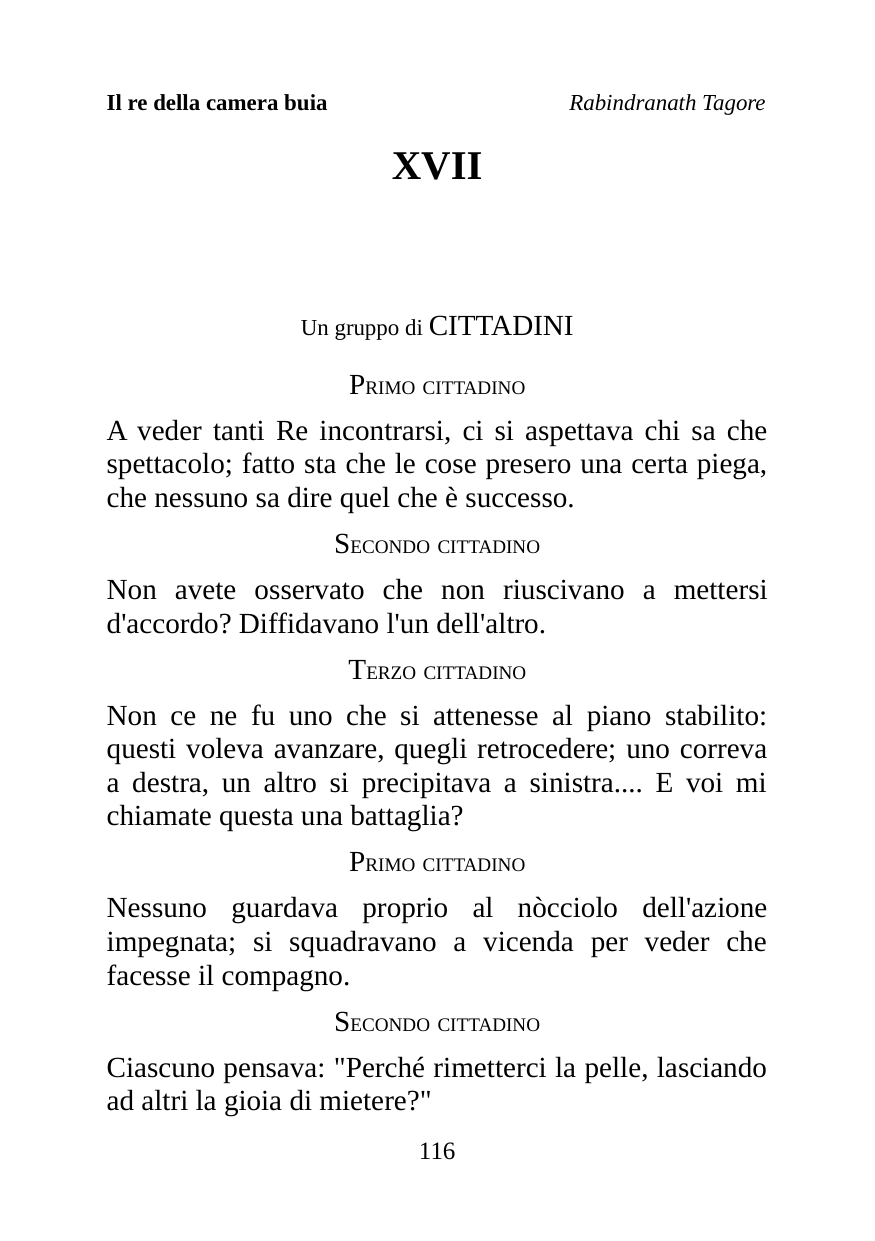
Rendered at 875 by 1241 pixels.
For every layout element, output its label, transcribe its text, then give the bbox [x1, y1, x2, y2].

text Secondo cittadino [106, 1004, 768, 1037]
text A veder tanti Re incontrarsi, ci si aspettava chi sa che spettacolo; fatto sta che le cose presero una certa piega, che nessuno sa dire quel che è successo. [106, 413, 768, 514]
text Primo cittadino [106, 367, 768, 401]
text Ciascuno pensava: "Perché rimetterci la pelle, lasciando ad altri la gioia di mietere?" [106, 1050, 768, 1117]
text Nessuno guardava proprio al nòcciolo dell'azione impegnata; si squadravano a vicenda per veder che facesse il compagno. [106, 891, 768, 991]
text Non avete osservato che non riuscivano a mettersi d'accordo? Diffidavano l'un dell'altro. [106, 572, 768, 639]
text Non ce ne fu uno che si attenesse al piano stabilito: questi voleva avanzare, quegli retrocedere; uno correva a destra, un altro si precipitava a sinistra.... E voi mi chiamate questa una battaglia? [106, 698, 768, 832]
text Primo cittadino [106, 844, 768, 878]
text Un gruppo di CITTADINI [106, 308, 768, 342]
text Terzo cittadino [106, 652, 768, 685]
text Secondo cittadino [106, 526, 768, 560]
subtitle XVII [106, 141, 768, 188]
